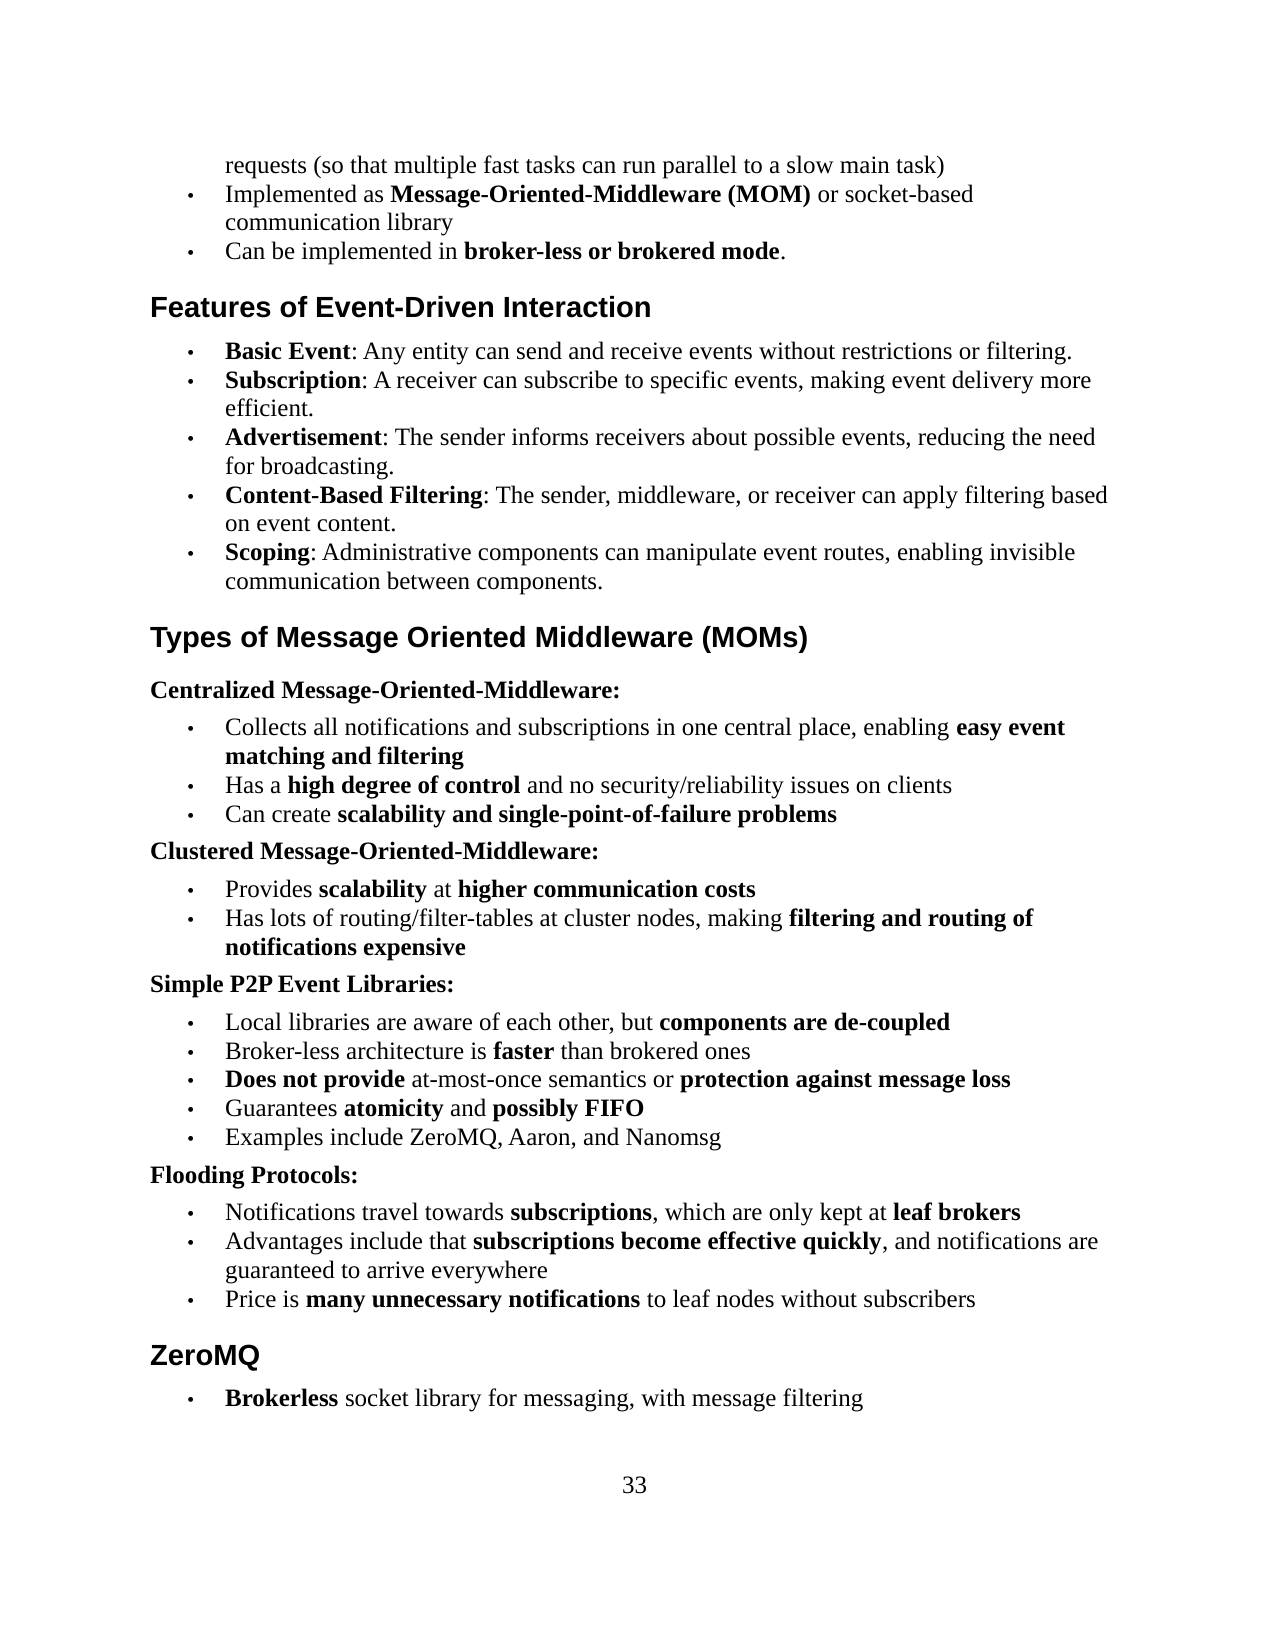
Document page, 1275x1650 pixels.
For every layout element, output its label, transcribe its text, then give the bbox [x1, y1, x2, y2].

subtitle Features of Event-Driven Interaction [150, 290, 1125, 323]
list Implemented as Message-Oriented-Middleware (MOM) or socket-based communication library [187, 179, 1125, 236]
list Basic Event: Any entity can send and receive events without restrictions or filtering. [187, 336, 1125, 365]
list requests (so that multiple fast tasks can run parallel to a slow main task) [187, 150, 1125, 179]
list Collects all notifications and subscriptions in one central place, enabling easy event matching and filtering [187, 712, 1125, 770]
list Has lots of routing/filter-tables at cluster nodes, making filtering and routing of notifications expensive [187, 903, 1125, 960]
list Notifications travel towards subscriptions, which are only kept at leaf brokers [187, 1197, 1125, 1226]
list Price is many unnecessary notifications to leaf nodes without subscribers [187, 1284, 1125, 1312]
list Guarantees atomicity and possibly FIFO [187, 1093, 1125, 1122]
text Clustered Message-Oriented-Middleware: [150, 836, 1125, 865]
list Local libraries are aware of each other, but components are de-coupled [187, 1007, 1125, 1036]
list Has a high degree of control and no security/reliability issues on clients [187, 770, 1125, 799]
list Provides scalability at higher communication costs [187, 874, 1125, 903]
list Advantages include that subscriptions become effective quickly, and notifications are guaranteed to arrive everywhere [187, 1226, 1125, 1284]
text Flooding Protocols: [150, 1160, 1125, 1188]
list Subscription: A receiver can subscribe to specific events, making event delivery more efficient. [187, 365, 1125, 422]
list Scoping: Administrative components can manipulate event routes, enabling invisible communication between components. [187, 537, 1125, 595]
text Simple P2P Event Libraries: [150, 969, 1125, 998]
subtitle Types of Message Oriented Middleware (MOMs) [150, 620, 1125, 653]
list Brokerless socket library for messaging, with message filtering [187, 1383, 1125, 1412]
list Does not provide at-most-once semantics or protection against message loss [187, 1064, 1125, 1093]
list Examples include ZeroMQ, Aaron, and Nanomsg [187, 1122, 1125, 1151]
list Content-Based Filtering: The sender, middleware, or receiver can apply filtering based on event content. [187, 480, 1125, 537]
list Can create scalability and single-point-of-failure problems [187, 799, 1125, 827]
text Centralized Message-Oriented-Middleware: [150, 675, 1125, 703]
subtitle ZeroMQ [150, 1337, 1125, 1371]
list Broker-less architecture is faster than brokered ones [187, 1036, 1125, 1064]
list Can be implemented in broker-less or brokered mode. [187, 236, 1125, 265]
list Advertisement: The sender informs receivers about possible events, reducing the need for broadcasting. [187, 422, 1125, 480]
